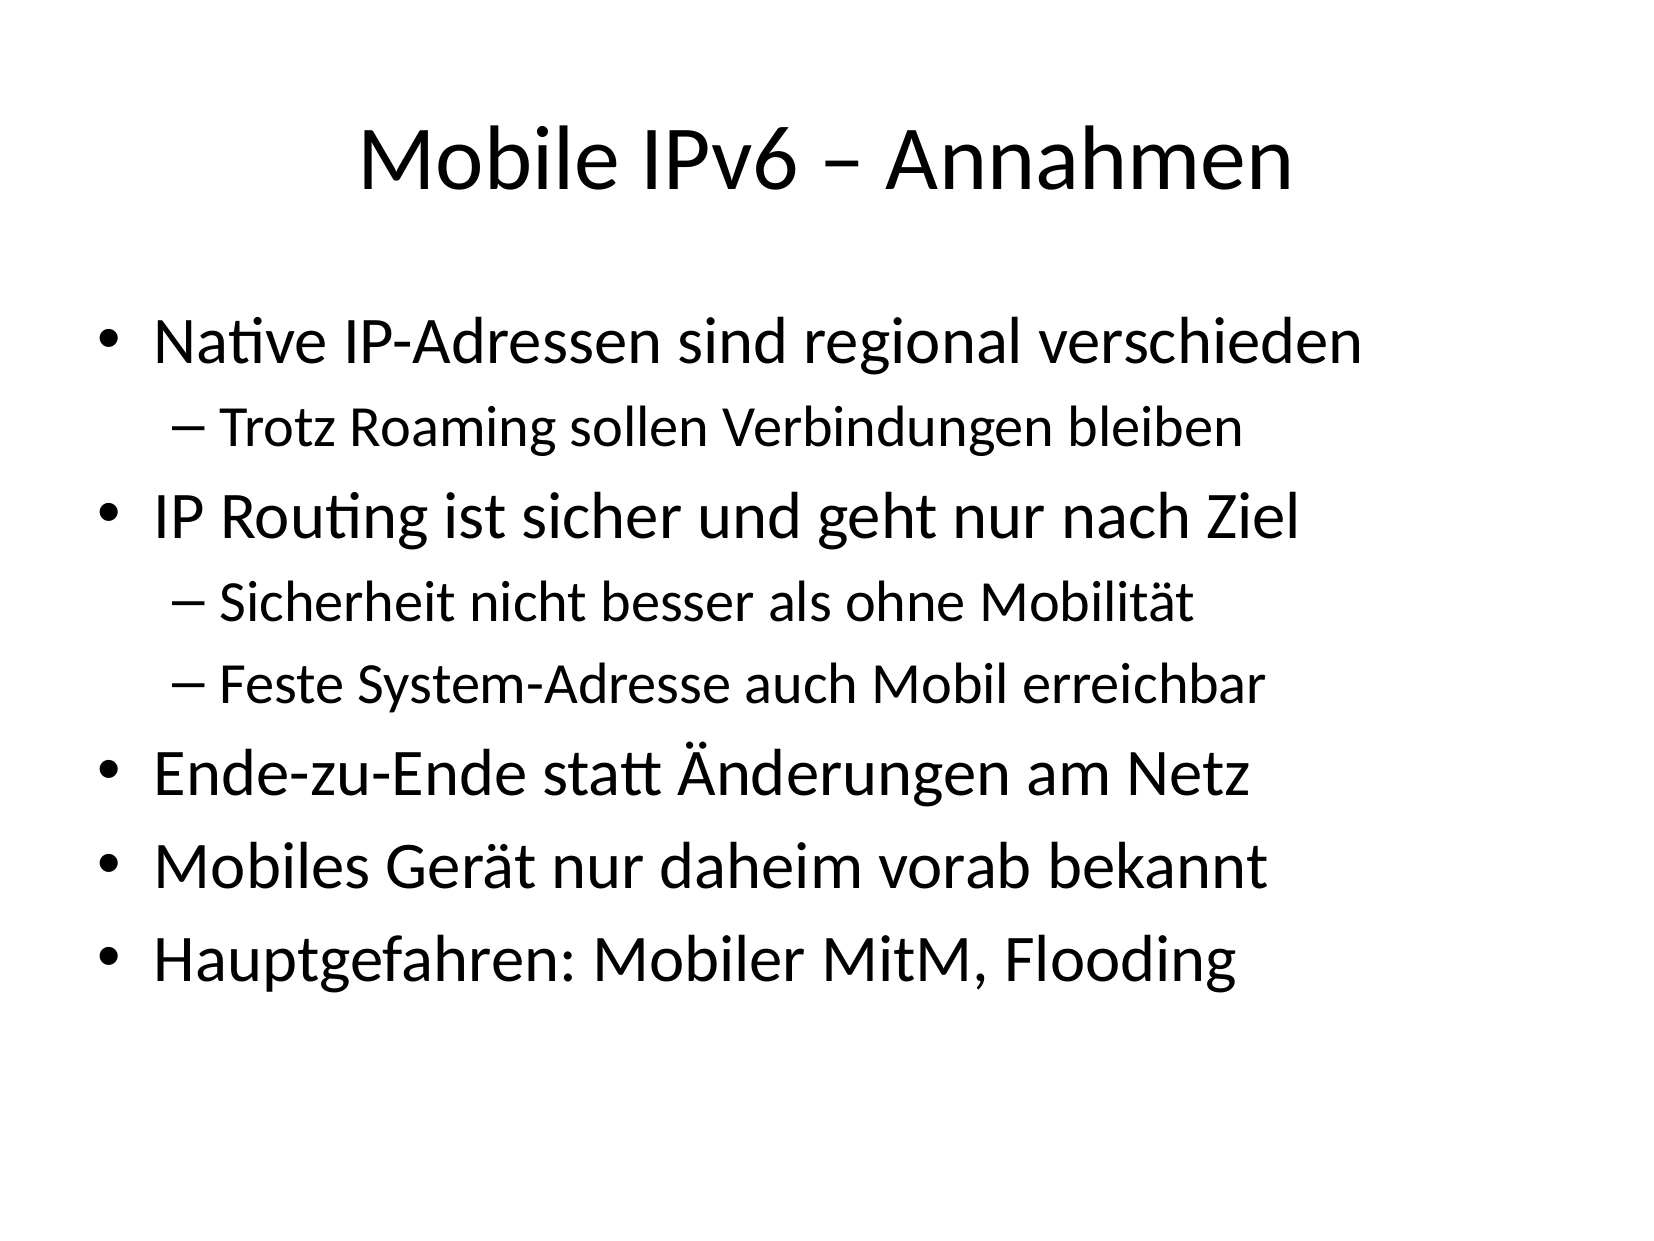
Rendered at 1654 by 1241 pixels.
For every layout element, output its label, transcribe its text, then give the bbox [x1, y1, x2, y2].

list Native IP-Adressen sind regional verschieden Trotz Roaming sollen Verbindungen bleiben IP Routing ist sicher und geht nur nach Ziel Sicherheit nicht besser als ohne Mobilität Feste System-Adresse auch Mobil erreichbar Ende-zu-Ende statt Änderungen am Netz Mobiles Gerät nur daheim vorab bekannt Hauptgefahren: Mobiler MitM, Flooding [82, 289, 1571, 1108]
title Mobile IPv6 – Annahmen [82, 49, 1571, 257]
